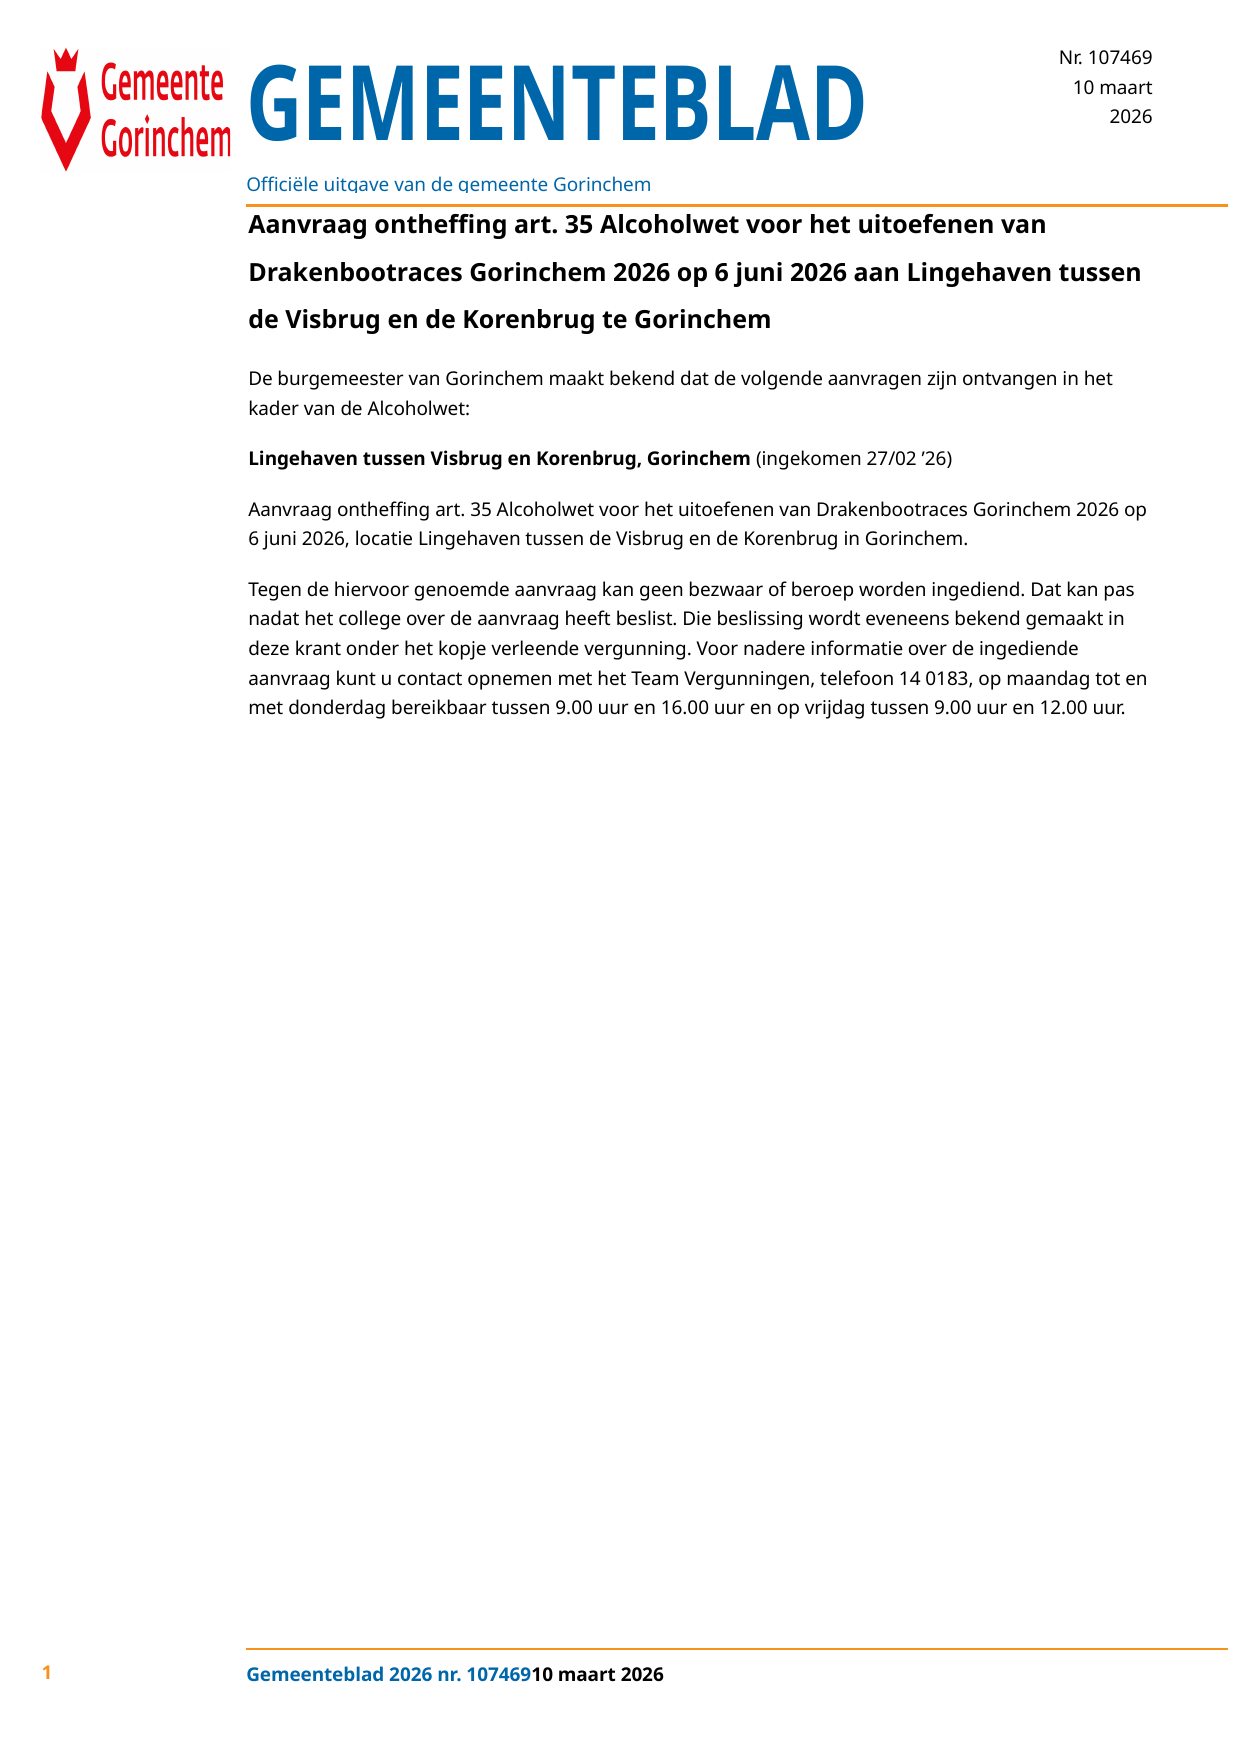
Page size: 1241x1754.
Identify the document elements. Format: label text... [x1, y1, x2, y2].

text Aanvraag ontheffing art. 35 Alcoholwet voor het uitoefenen van Drakenbootraces Gorinchem 2026 op 6 juni 2026 aan Lingehaven tussen de Visbrug en de Korenbrug te Gorinchem [248, 207, 1152, 336]
text Tegen de hiervoor genoemde aanvraag kan geen bezwaar of beroep worden ingediend. Dat kan pas nadat het college over de aanvraag heeft beslist. Die beslissing wordt eveneens bekend gemaakt in deze krant onder het kopje verleende vergunning. Voor nadere informatie over de ingediende aanvraag kunt u contact opnemen met het Team Vergunningen, telefoon 14 0183, op maandag tot en met donderdag bereikbaar tussen 9.00 uur en 16.00 uur en op vrijdag tussen 9.00 uur en 12.00 uur. [248, 576, 1152, 720]
text Lingehaven tussen Visbrug en Korenbrug, Gorinchem (ingekomen 27/02 ’26) [248, 446, 1152, 471]
text De burgemeester van Gorinchem maakt bekend dat de volgende aanvragen zijn ontvangen in het kader van de Alcoholwet: [248, 366, 1152, 421]
text Aanvraag ontheffing art. 35 Alcoholwet voor het uitoefenen van Drakenbootraces Gorinchem 2026 op 6 juni 2026, locatie Lingehaven tussen de Visbrug en de Korenbrug in Gorinchem. [248, 496, 1152, 551]
picture [41, 47, 231, 172]
